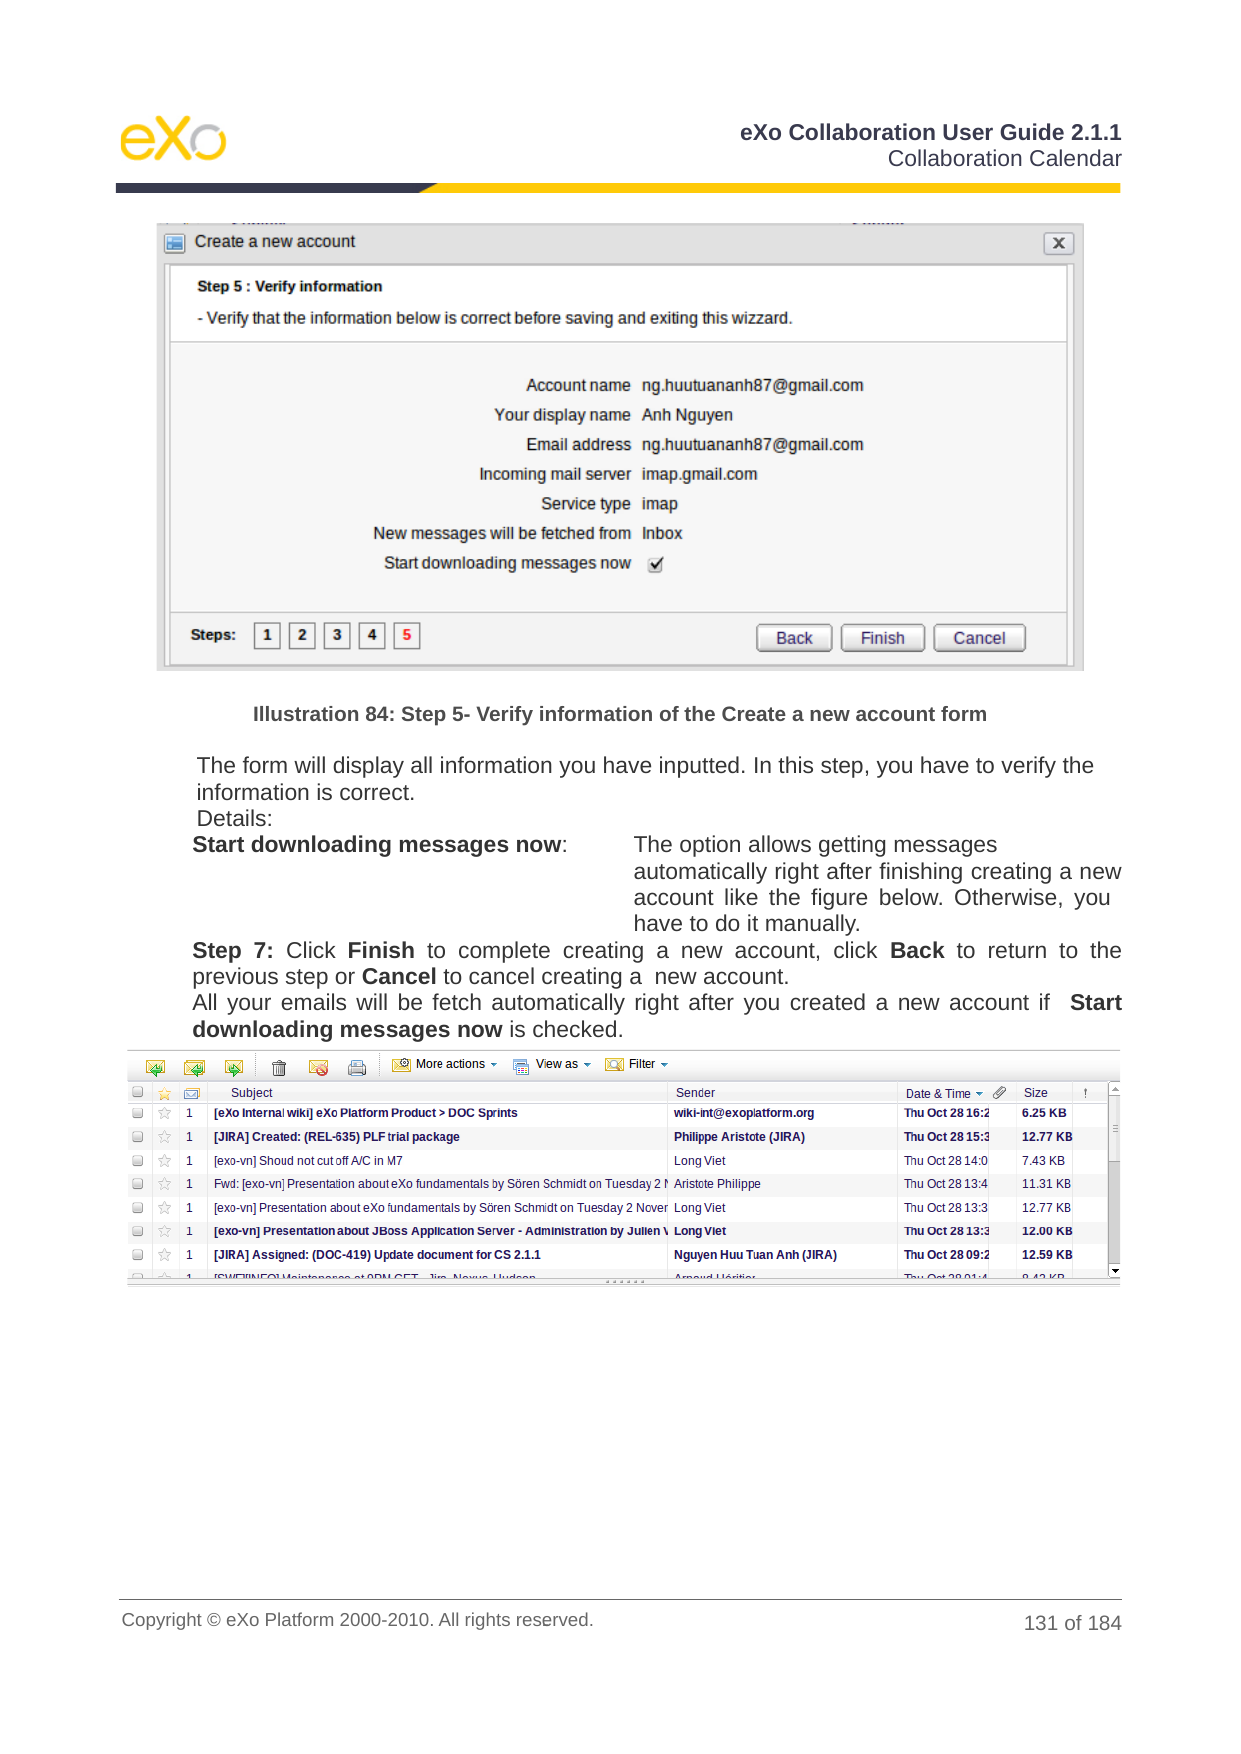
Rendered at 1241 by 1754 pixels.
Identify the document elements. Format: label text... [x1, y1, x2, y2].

list Illustration 84: Step 5- Verify information of the Create a new account form [157, 671, 1084, 726]
picture [156, 223, 1084, 671]
picture [127, 1049, 1121, 1287]
text Start downloading messages now: The option allows getting messages automatically right after finishing creating a new account like the figure below. Otherwise, you have to do it manually. [118, 831, 1122, 937]
picture [120, 115, 227, 161]
picture [115, 183, 1121, 193]
text All your emails will be fetch automatically right after you created a new account if Start downloading messages now is checked. [192, 989, 1122, 1042]
list The form will display all information you have inputted. In this step, you have to verify the information is correct. [159, 752, 1122, 805]
list Details: [159, 805, 1122, 831]
text Step 7: Click Finish to complete creating a new account, click Back to return to the previous step or Cancel to cancel creating a new account. [192, 937, 1122, 989]
